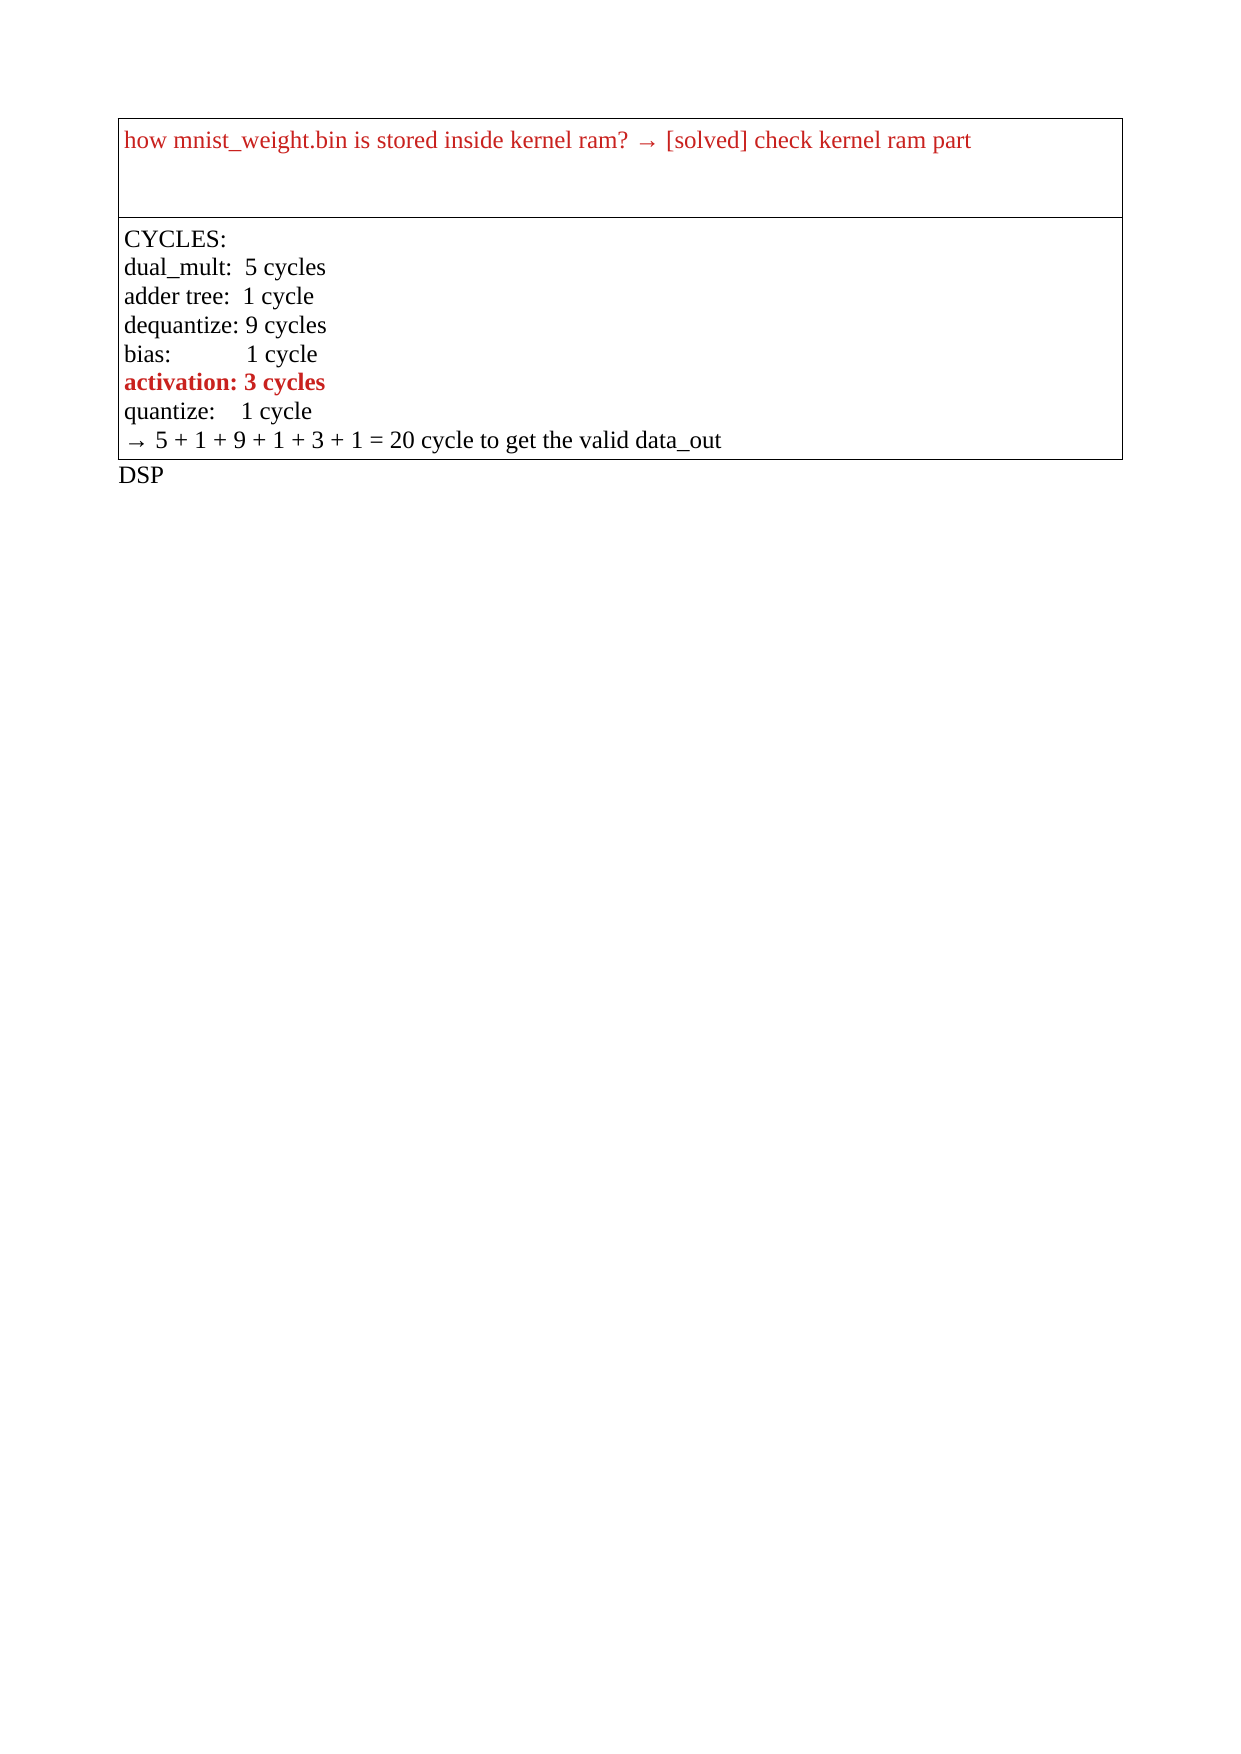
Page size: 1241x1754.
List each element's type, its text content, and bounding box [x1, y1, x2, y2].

text DSP [118, 460, 1122, 489]
table_cell how mnist_weight.bin is stored inside kernel ram? → [solved] check kernel ram part [119, 119, 1122, 217]
table_cell CYCLES: dual_mult: 5 cycles adder tree: 1 cycle dequantize: 9 cycles bias: 1 cycle activation: 3 cycles quantize: 1 cycle → 5 + 1 + 9 + 1 + 3 + 1 = 20 cycle to get the valid data_out [119, 218, 1122, 459]
